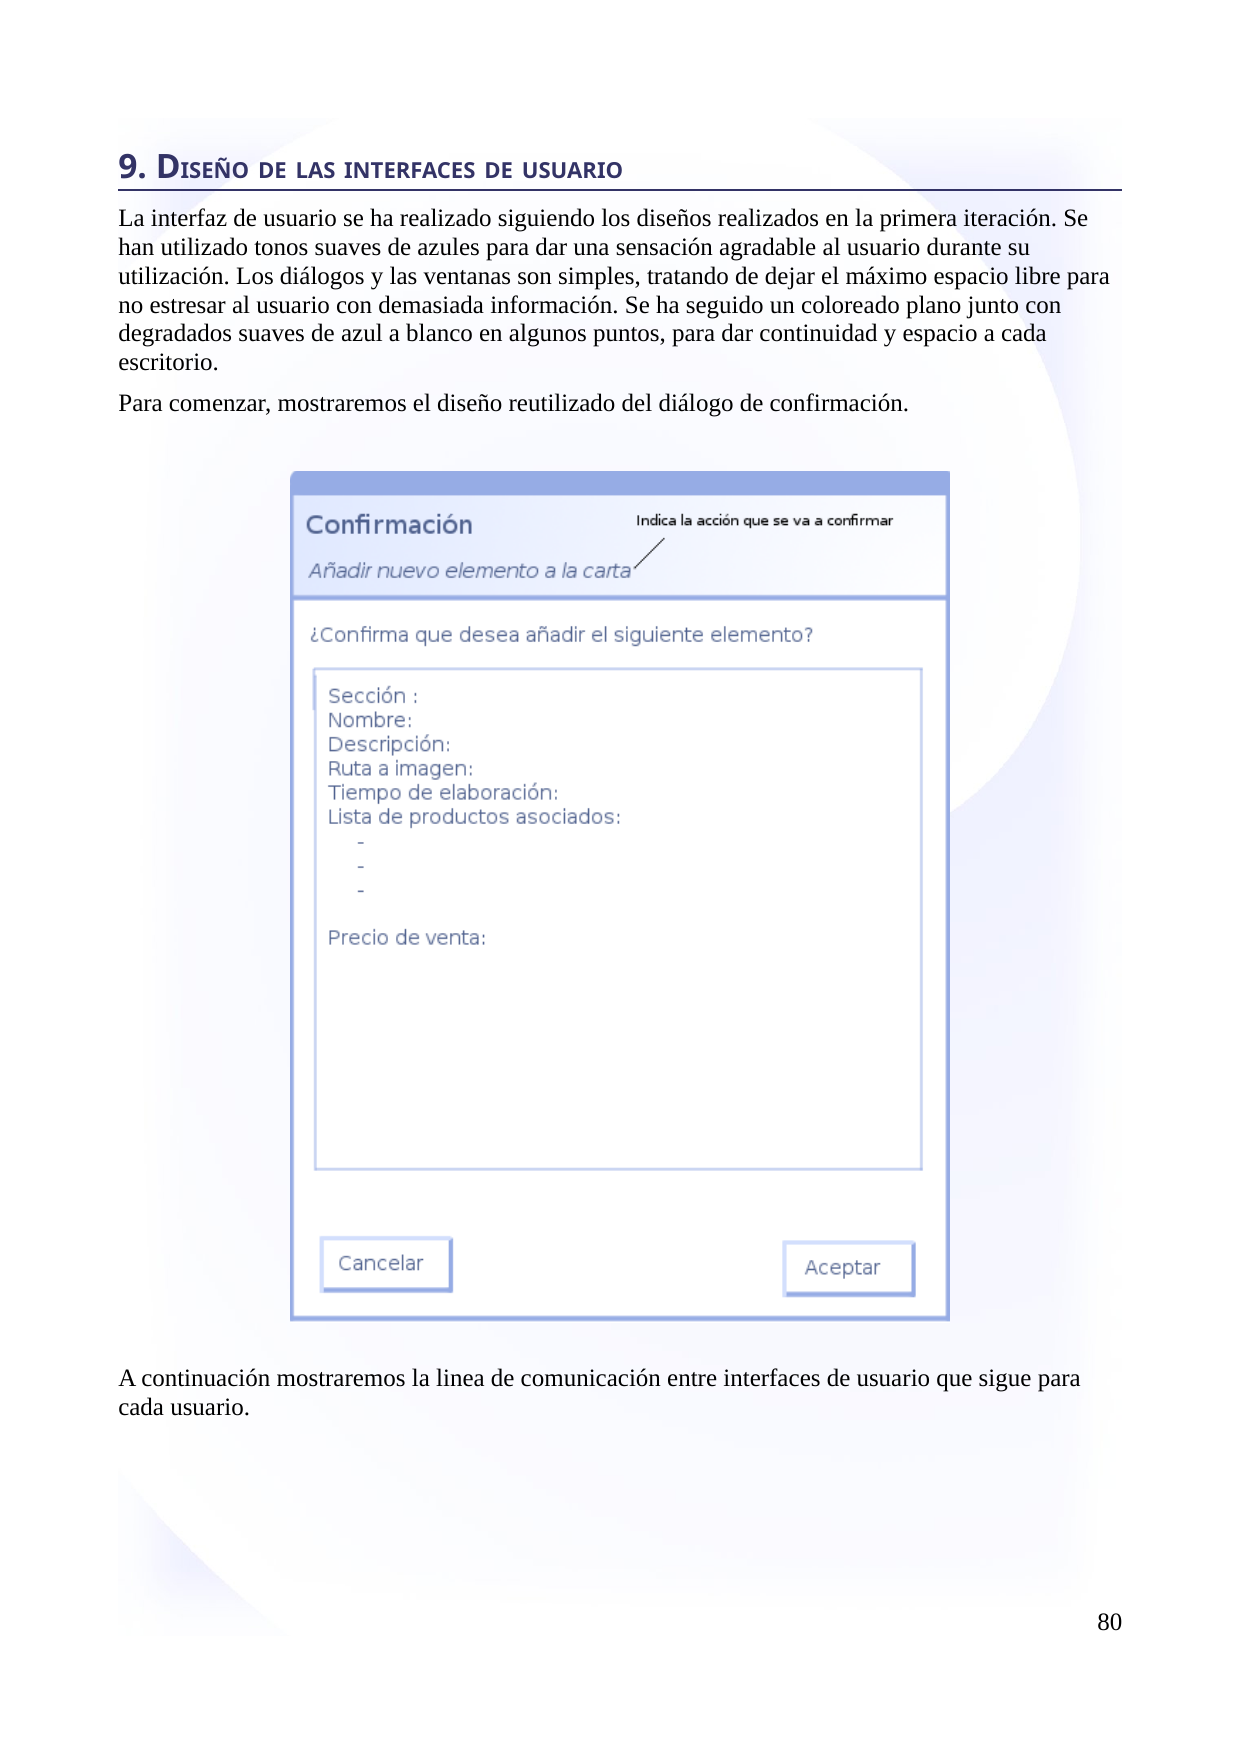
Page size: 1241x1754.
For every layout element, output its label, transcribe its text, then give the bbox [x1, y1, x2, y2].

text La interfaz de usuario se ha realizado siguiendo los diseños realizados en la primera iteración. Se han utilizado tonos suaves de azules para dar una sensación agradable al usuario durante su utilización. Los diálogos y las ventanas son simples, tratando de dejar el máximo espacio libre para no estresar al usuario con demasiada información. Se ha seguido un coloreado plano junto con degradados suaves de azul a blanco en algunos puntos, para dar continuidad y espacio a cada escritorio. [118, 203, 1122, 376]
subtitle 9. Diseño de las interfaces de usuario [118, 143, 1122, 189]
text Para comenzar, mostraremos el diseño reutilizado del diálogo de confirmación. [118, 388, 1122, 417]
picture [118, 376, 1122, 388]
text A continuación mostraremos la linea de comunicación entre interfaces de usuario que sigue para cada usuario. [118, 1363, 1122, 1421]
picture [118, 118, 1122, 143]
picture [118, 1421, 1122, 1636]
picture [118, 191, 1122, 203]
picture [118, 417, 1122, 1363]
